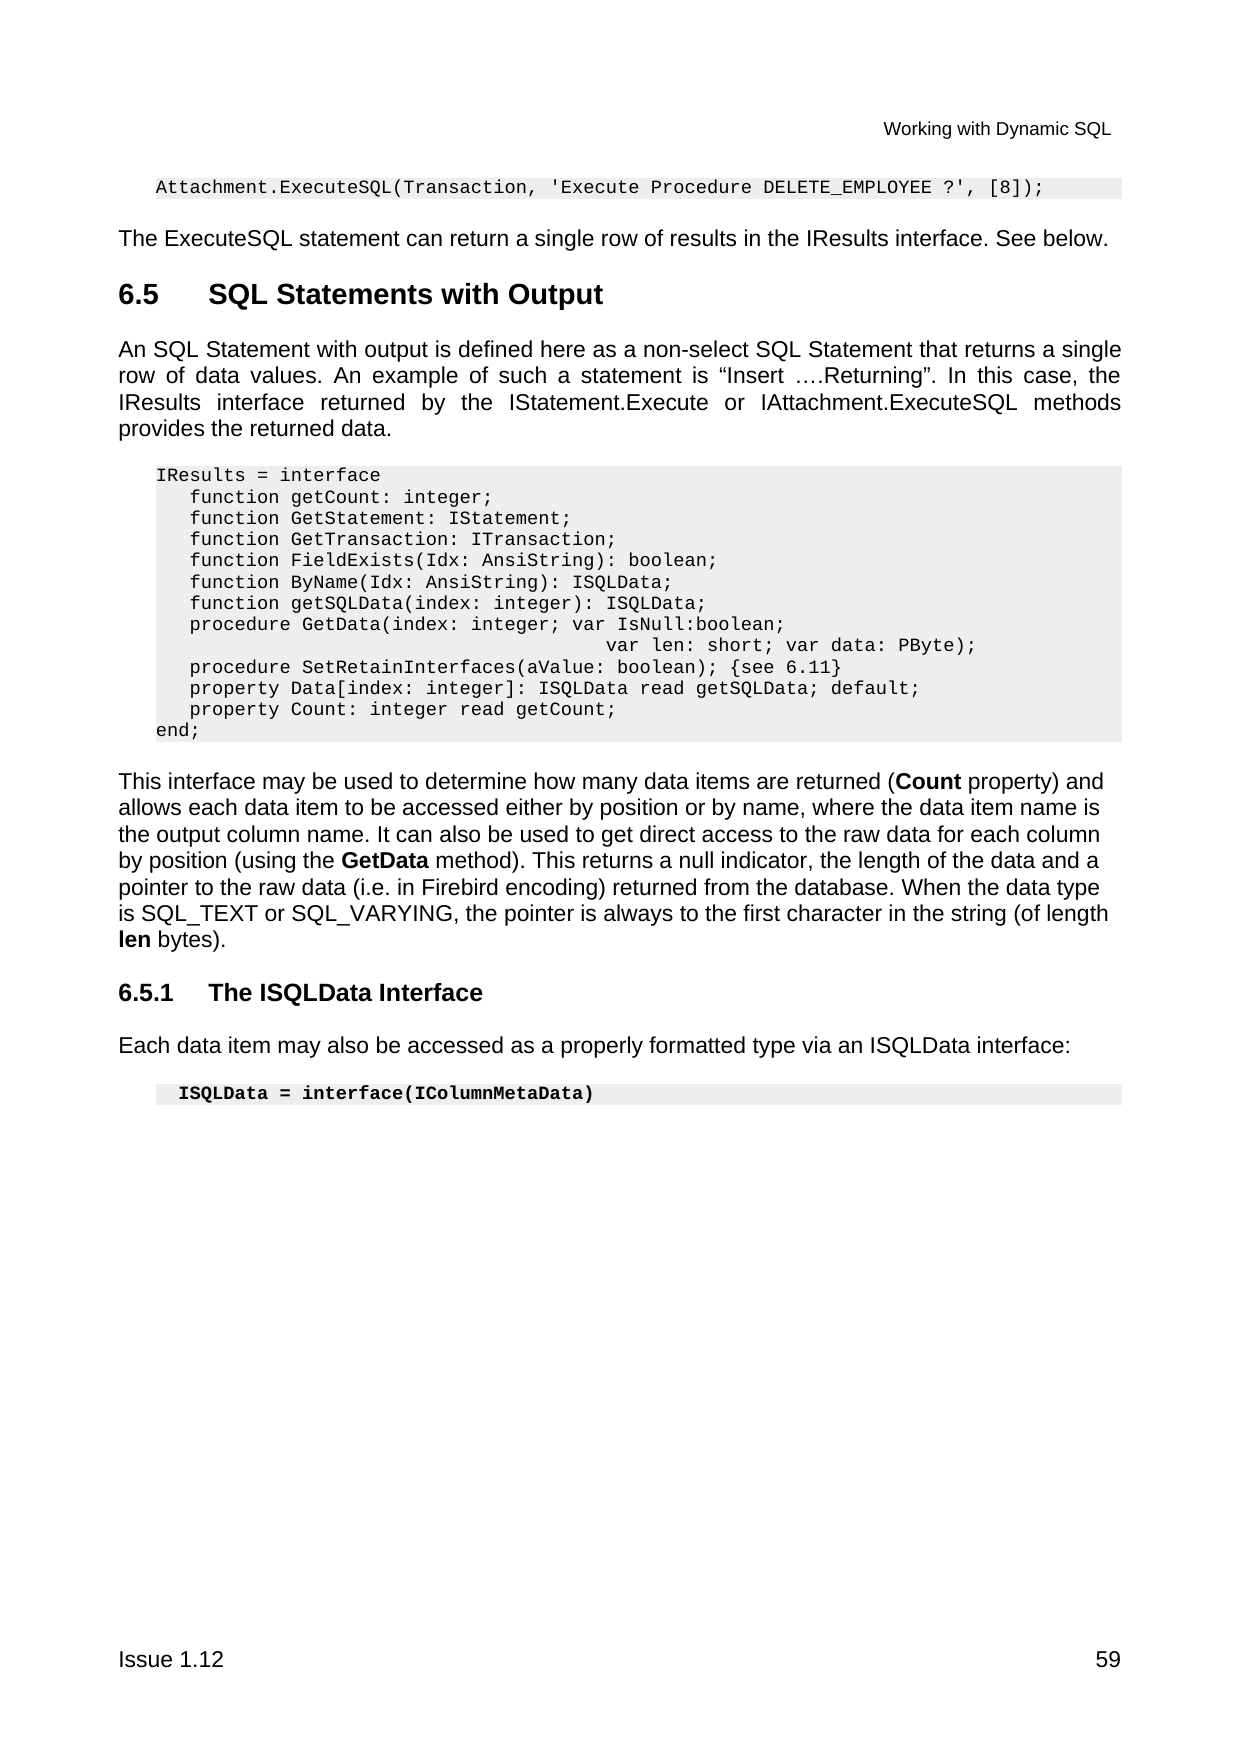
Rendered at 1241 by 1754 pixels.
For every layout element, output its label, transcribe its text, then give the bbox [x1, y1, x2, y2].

text Attachment.ExecuteSQL(Transaction, 'Execute Procedure DELETE_EMPLOYEE ?', [8]); [156, 178, 1122, 199]
subtitle The ISQLData Interface [118, 978, 1122, 1007]
text property Data[index: integer]: ISQLData read getSQLData; default; [156, 679, 1122, 700]
text The ExecuteSQL statement can return a single row of results in the IResults interface. See below. [118, 225, 1122, 251]
text This interface may be used to determine how many data items are returned (Count property) and allows each data item to be accessed either by position or by name, where the data item name is the output column name. It can also be used to get direct access to the raw data for each column by position (using the GetData method). This returns a null indicator, the length of the data and a pointer to the raw data (i.e. in Firebird encoding) returned from the database. When the data type is SQL_TEXT or SQL_VARYING, the pointer is always to the first character in the string (of length len bytes). [118, 768, 1122, 952]
text end; [156, 721, 1122, 742]
text function GetStatement: IStatement; [156, 509, 1122, 530]
text function ByName(Idx: AnsiString): ISQLData; [156, 572, 1122, 594]
text procedure GetData(index: integer; var IsNull:boolean; [156, 615, 1122, 636]
text function getCount: integer; [156, 487, 1122, 509]
text var len: short; var data: PByte); [156, 636, 1122, 657]
text function GetTransaction: ITransaction; [156, 530, 1122, 551]
text Each data item may also be accessed as a properly formatted type via an ISQLData interface: [118, 1032, 1122, 1059]
text IResults = interface [156, 466, 1122, 487]
text function FieldExists(Idx: AnsiString): boolean; [156, 551, 1122, 572]
text function getSQLData(index: integer): ISQLData; [156, 594, 1122, 615]
text ISQLData = interface(IColumnMetaData) [156, 1084, 1122, 1105]
subtitle SQL Statements with Output [118, 277, 1122, 310]
text procedure SetRetainInterfaces(aValue: boolean); {see 6.11} [156, 657, 1122, 679]
text An SQL Statement with output is defined here as a non-select SQL Statement that returns a single row of data values. An example of such a statement is “Insert ….Returning”. In this case, the IResults interface returned by the IStatement.Execute or IAttachment.ExecuteSQL methods provides the returned data. [118, 336, 1122, 441]
text property Count: integer read getCount; [156, 700, 1122, 721]
